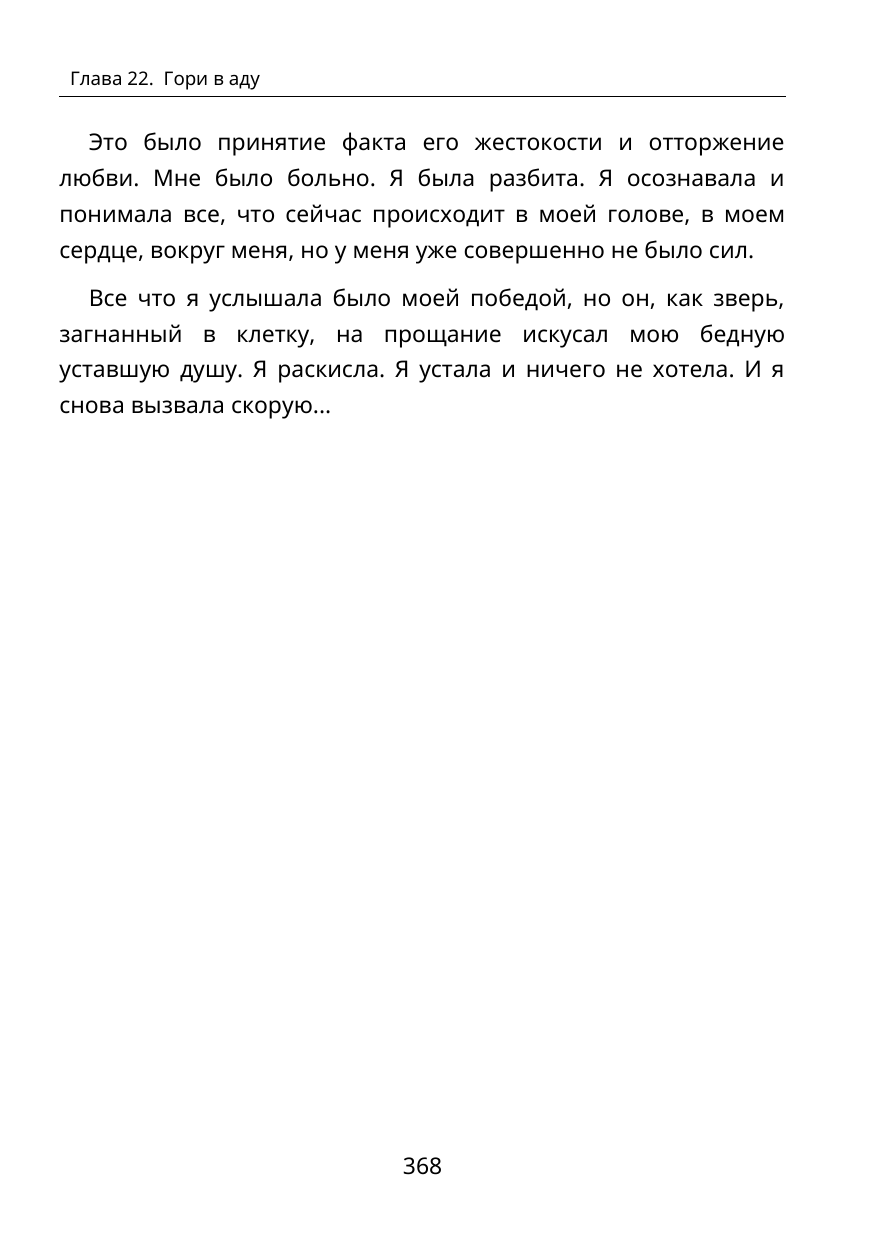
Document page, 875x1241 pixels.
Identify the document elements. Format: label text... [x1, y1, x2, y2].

text Все что я услышала было моей победой, но он, как зверь, загнанный в клетку, на прощание искусал мою бедную уставшую душу. Я раскисла. Я устала и ничего не хотела. И я снова вызвала скорую... [59, 282, 786, 421]
text Это было принятие факта его жестокости и отторжение любви. Мне было больно. Я была разбита. Я осознавала и понимала все, что сейчас происходит в моей голове, в моем сердце, вокруг меня, но у меня уже совершенно не было сил. [59, 126, 786, 265]
